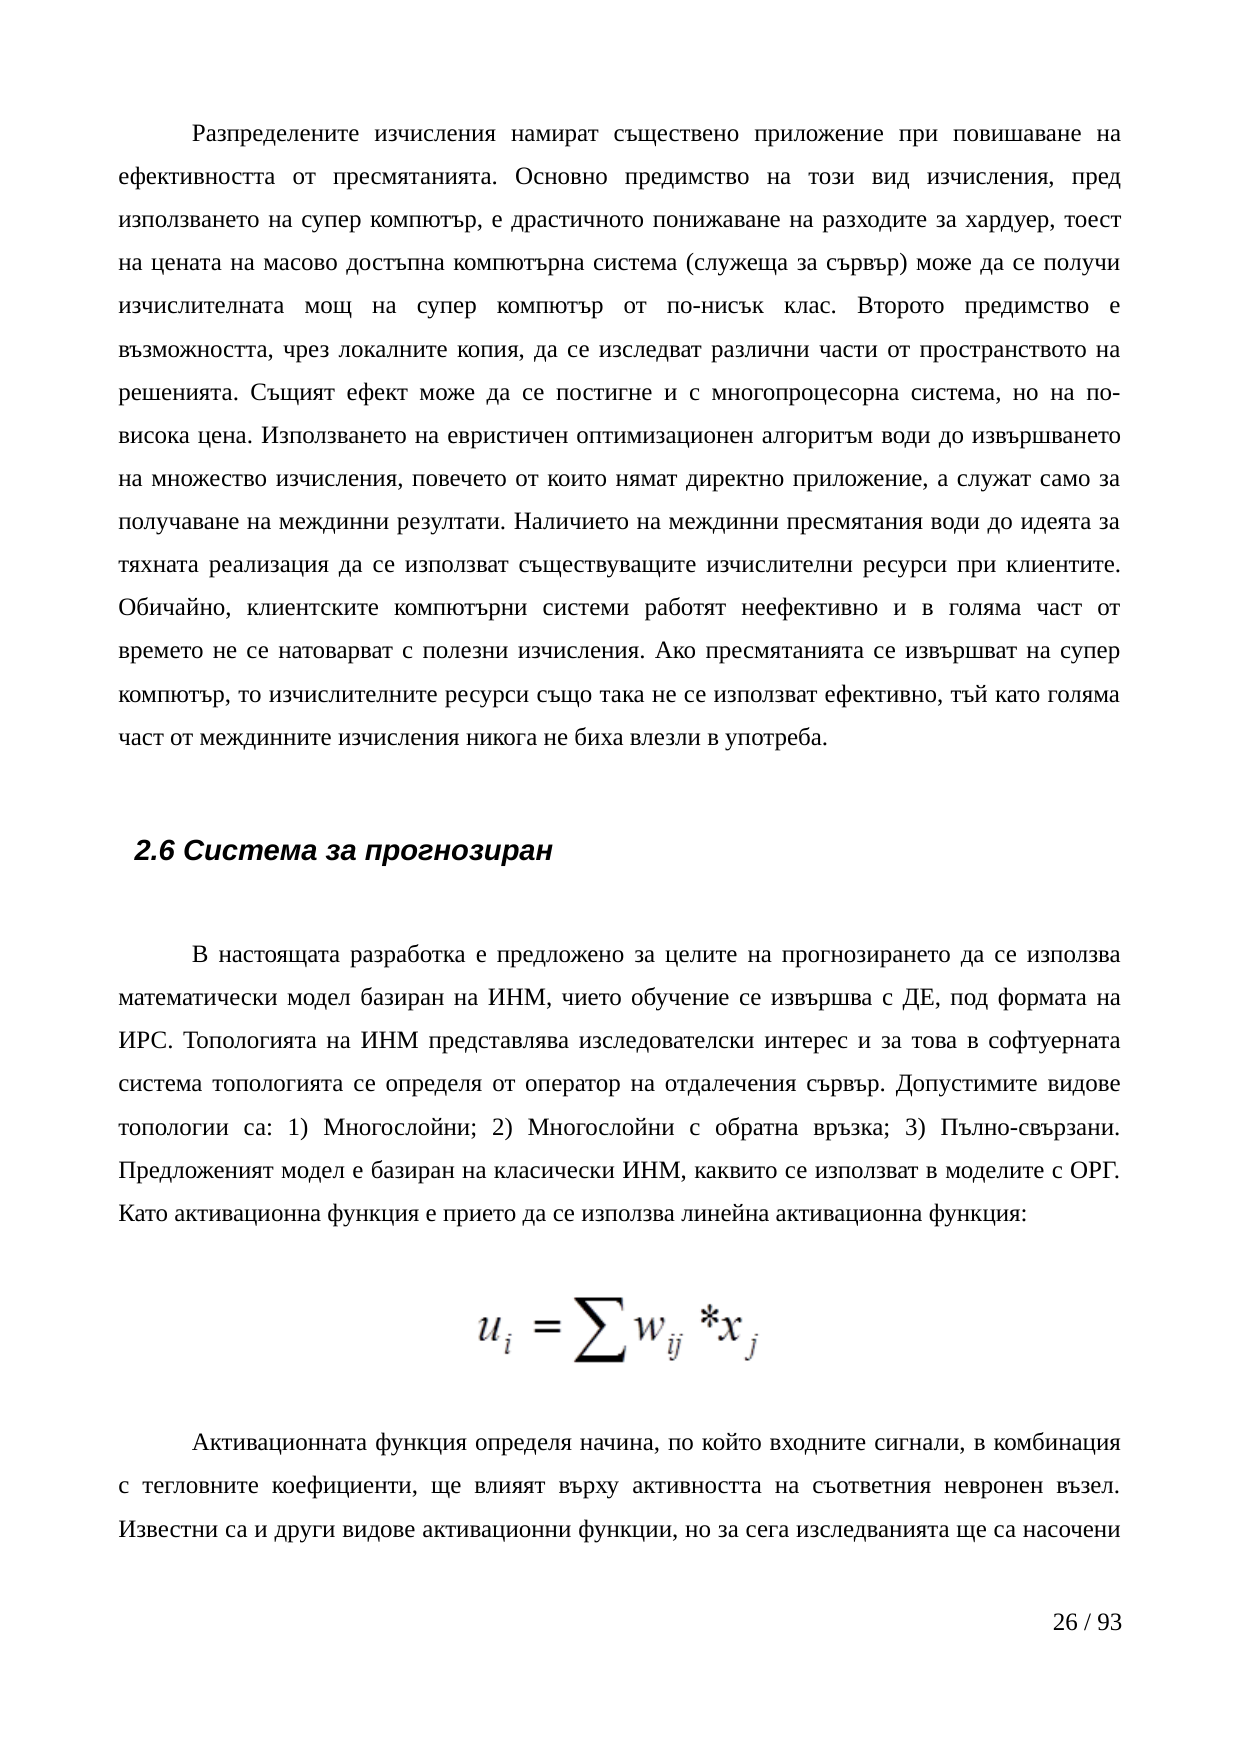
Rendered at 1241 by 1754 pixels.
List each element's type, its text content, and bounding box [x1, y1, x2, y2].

text В настоящата разработка е предложено за целите на прогнозирането да се използва математически модел базиран на ИНМ, чието обучение се извършва с ДЕ, под формата на ИРС. Топологията на ИНМ представлява изследователски интерес и за това в софтуерната система топологията се определя от оператор на отдалечения сървър. Допустимите видове топологии са: 1) Многослойни; 2) Многослойни с обратна връзка; 3) Пълно-свързани. Предложеният модел е базиран на класически ИНМ, каквито се използват в моделите с ОРГ. Като активационна функция е прието да се използва линейна активационна функция: [118, 939, 1122, 1227]
text Активационната функция определя начина, по който входните сигнали, в комбинация с тегловните коефициенти, ще влияят върху активността на съответния невронен възел. Известни са и други видове активационни функции, но за сега изследванията ще са насочени [118, 1427, 1122, 1542]
subtitle 2.6 Система за прогнозиран [118, 833, 1122, 867]
text Разпределените изчисления намират съществено приложение при повишаване на ефективността от пресмятанията. Основно предимство на този вид изчисления, пред използването на супер компютър, е драстичното понижаване на разходите за хардуер, тоест на цената на масово достъпна компютърна система (служеща за сървър) може да се получи изчислителната мощ на супер компютър от по-нисък клас. Второто предимство е възможността, чрез локалните копия, да се изследват различни части от пространството на решенията. Същият ефект може да се постигне и с многопроцесорна система, но на по-висока цена. Използването на евристичен оптимизационен алгоритъм води до извършването на множество изчисления, повечето от които нямат директно приложение, а служат само за получаване на междинни резултати. Наличието на междинни пресмятания води до идеята за тяхната реализация да се използват съществуващите изчислителни ресурси при клиентите. Обичайно, клиентските компютърни системи работят неефективно и в голяма част от времето не се натоварват с полезни изчисления. Ако пресмятанията се извършват на супер компютър, то изчислителните ресурси също така не се използват ефективно, тъй като голяма част от междинните изчисления никога не биха влезли в употреба. [118, 118, 1122, 751]
